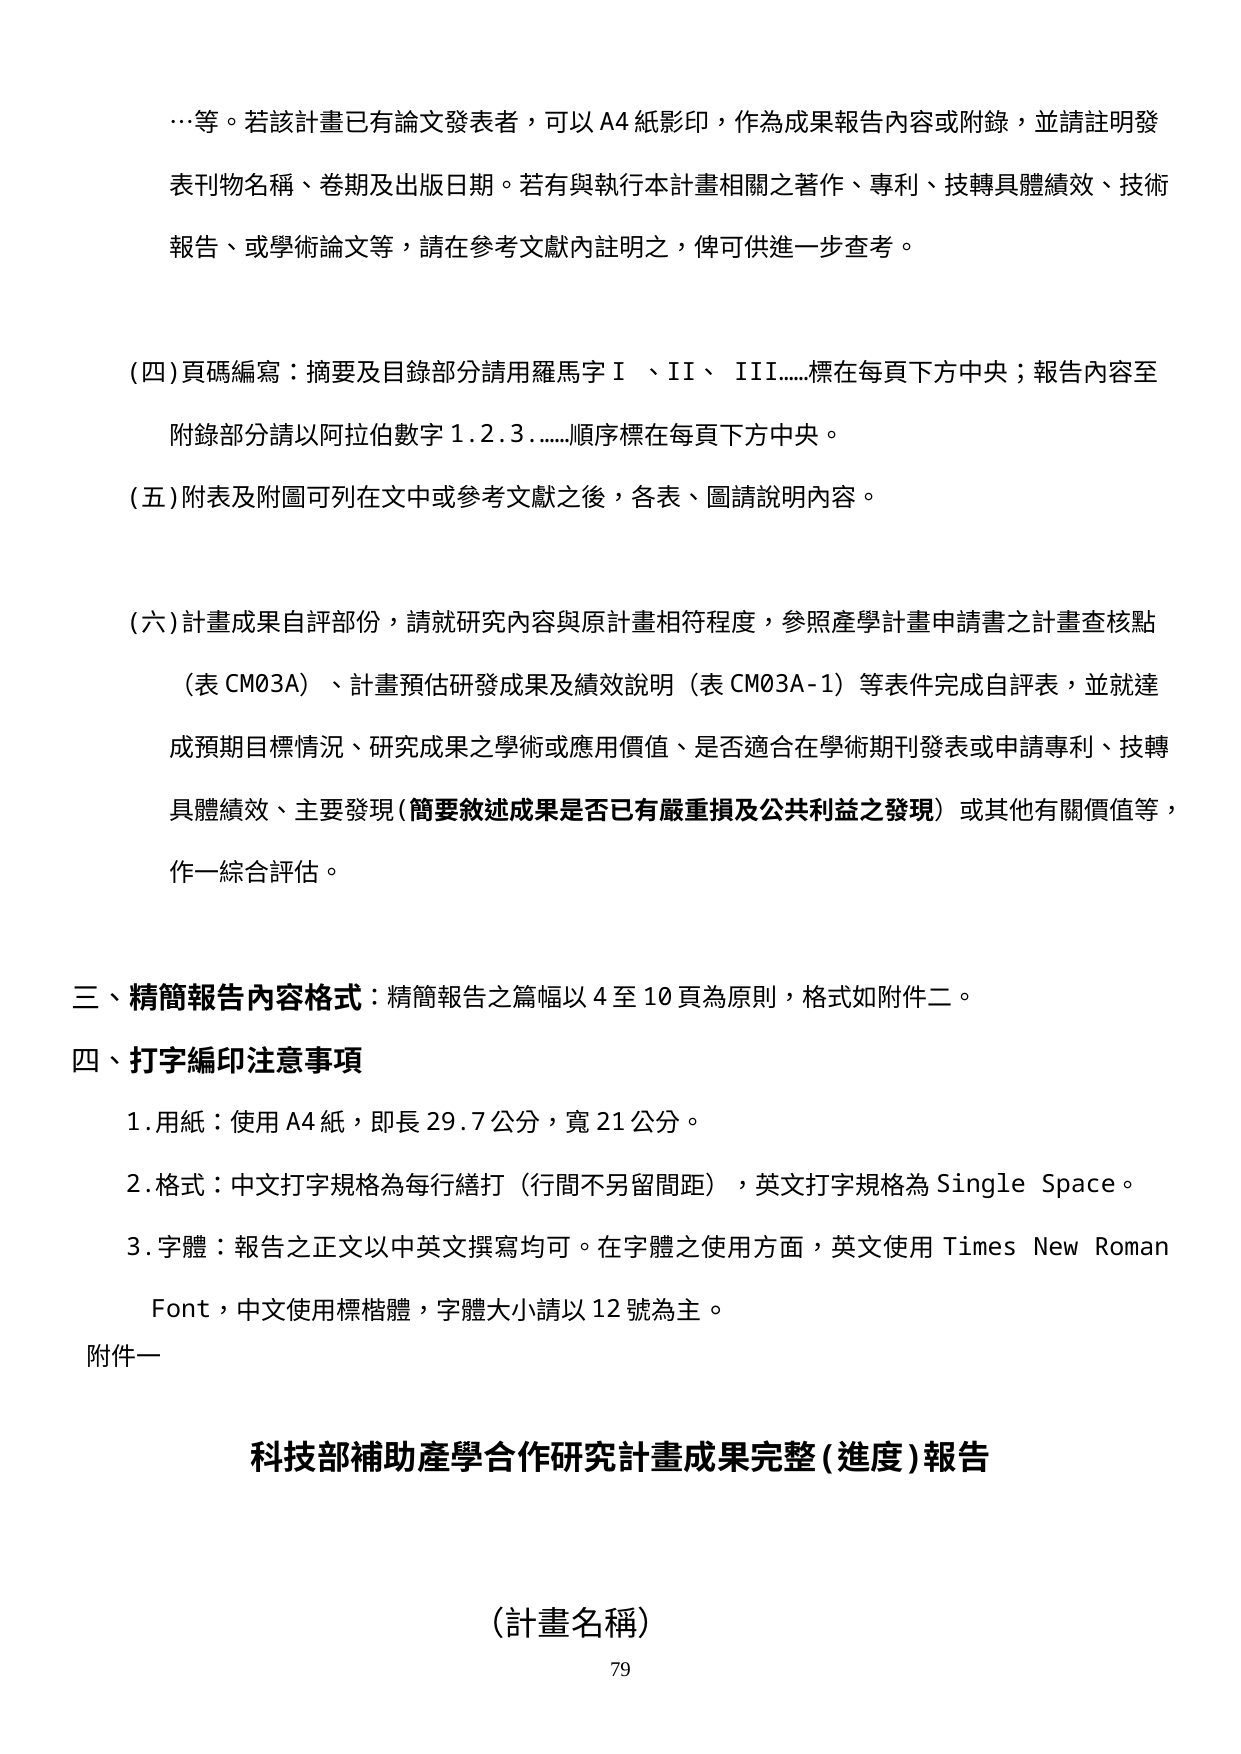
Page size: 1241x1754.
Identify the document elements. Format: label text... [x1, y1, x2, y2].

text 三、精簡報告內容格式：精簡報告之篇幅以4至10頁為原則，格式如附件二。 [71, 954, 1169, 1017]
text 附件一 [86, 1337, 168, 1373]
text (四)頁碼編寫：摘要及目錄部分請用羅馬字I 、II、 III……標在每頁下方中央；報告內容至附錄部分請以阿拉伯數字1.2.3.……順序標在每頁下方中央。 [126, 329, 1169, 454]
text 1.用紙：使用A4紙，即長29.7公分，寬21公分。 [126, 1079, 1169, 1142]
text (五)附表及附圖可列在文中或參考文獻之後，各表、圖請說明內容。 [126, 454, 1169, 517]
text 四、打字編印注意事項 [71, 1017, 1169, 1079]
text (六)計畫成果自評部份，請就研究內容與原計畫相符程度，參照產學計畫申請書之計畫查核點（表CM03A）、計畫預估研發成果及績效說明（表CM03A-1）等表件完成自評表，並就達成預期目標情況、研究成果之學術或應用價值、是否適合在學術期刊發表或申請專利、技轉具體績效、主要發現(簡要敘述成果是否已有嚴重損及公共利益之發現）或其他有關價值等，作一綜合評估。 [126, 579, 1169, 892]
text 3.字體：報告之正文以中英文撰寫均可。在字體之使用方面，英文使用Times New Roman Font，中文使用標楷體，字體大小請以12號為主。 [126, 1204, 1169, 1329]
text …等。若該計畫已有論文發表者，可以A4紙影印，作為成果報告內容或附錄，並請註明發表刊物名稱、卷期及出版日期。若有與執行本計畫相關之著作、專利、技轉具體績效、技術報告、或學術論文等，請在參考文獻內註明之，俾可供進一步查考。 [126, 79, 1169, 267]
text 科技部補助產學合作研究計畫成果完整(進度)報告 [71, 1392, 1169, 1517]
text （計畫名稱） [71, 1579, 1169, 1642]
text 2.格式：中文打字規格為每行繕打（行間不另留間距），英文打字規格為Single Space。 [126, 1142, 1169, 1204]
